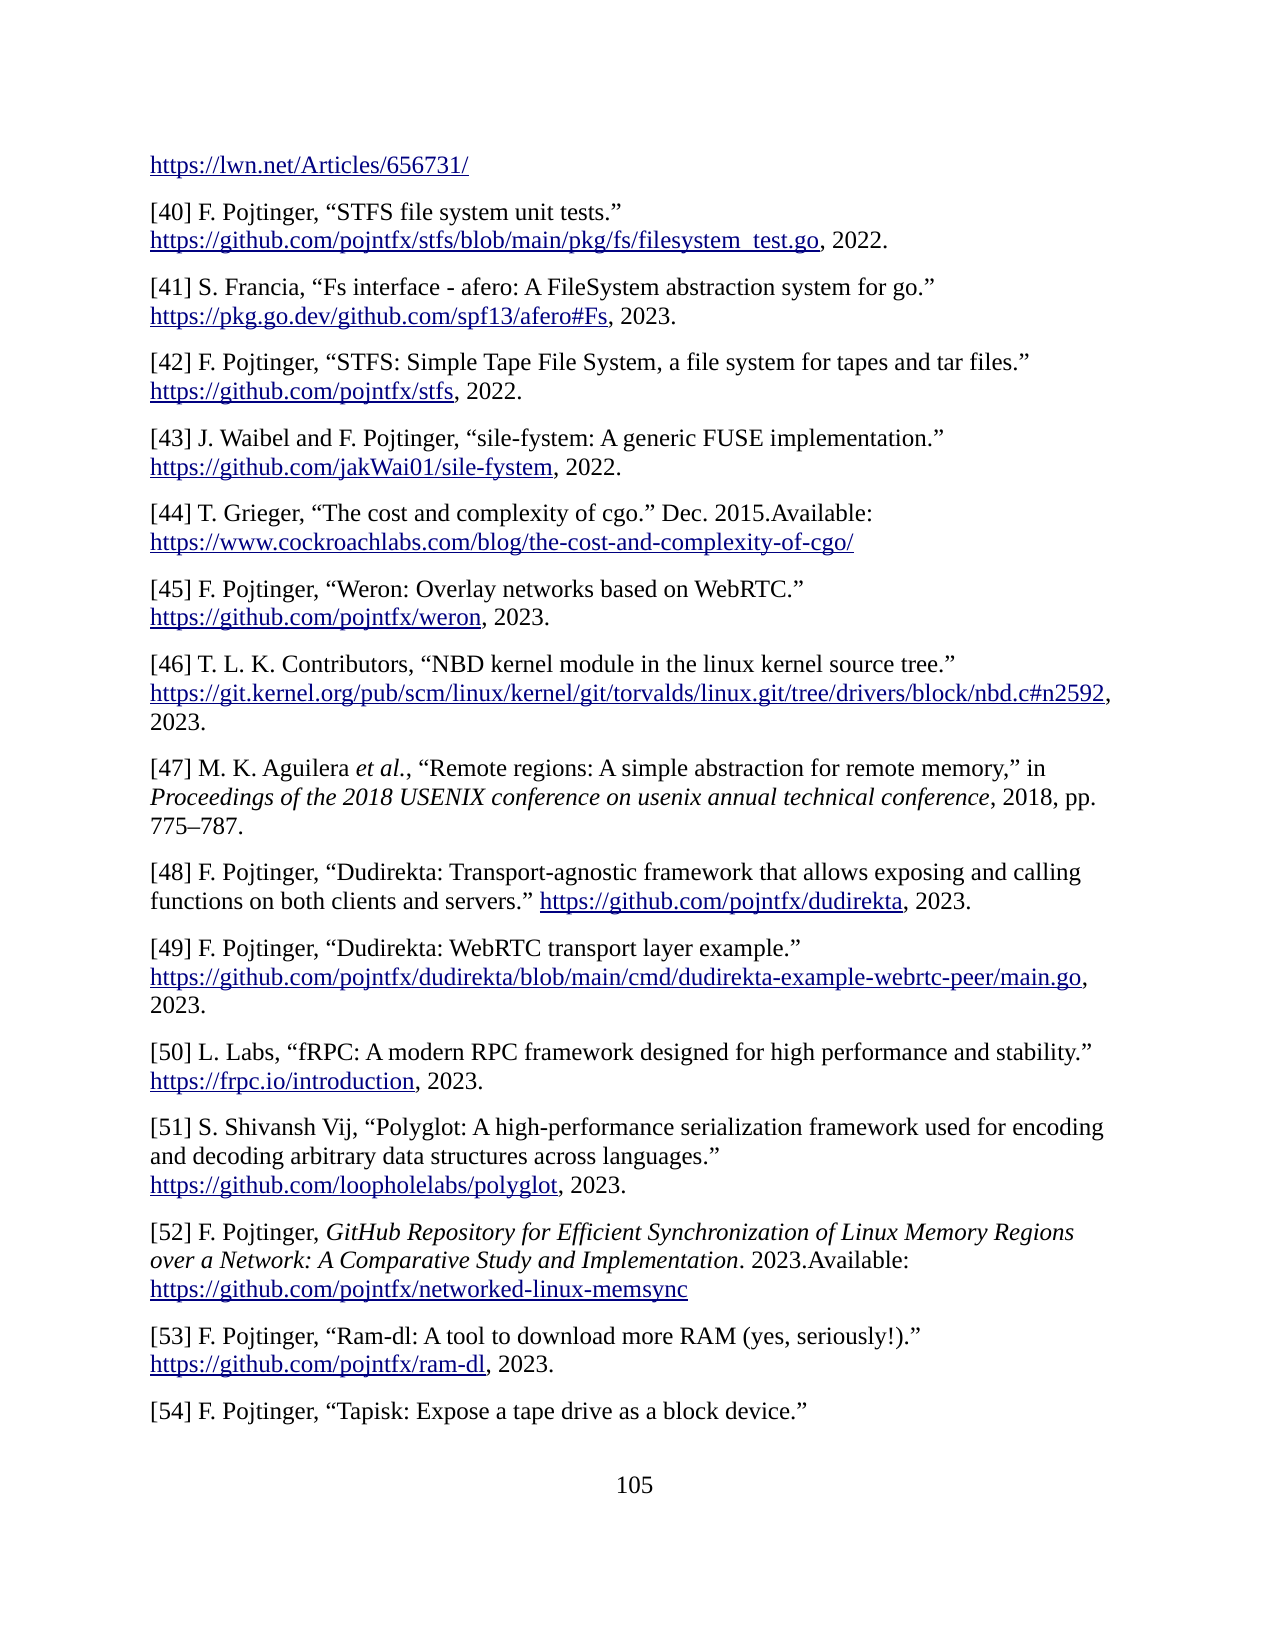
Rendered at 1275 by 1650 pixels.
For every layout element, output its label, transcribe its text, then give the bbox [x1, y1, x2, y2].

text [51] S. Shivansh Vij, “Polyglot: A high-performance serialization framework used for encoding and decoding arbitrary data structures across languages.” https://github.com/loopholelabs/polyglot, 2023. [150, 1112, 1125, 1199]
text [43] J. Waibel and F. Pojtinger, “sile-fystem: A generic FUSE implementation.” https://github.com/jakWai01/sile-fystem, 2022. [150, 423, 1125, 480]
text [49] F. Pojtinger, “Dudirekta: WebRTC transport layer example.” https://github.com/pojntfx/dudirekta/blob/main/cmd/dudirekta-example-webrtc-peer/main.go, 2023. [150, 933, 1125, 1019]
text [52] F. Pojtinger, GitHub Repository for Efficient Synchronization of Linux Memory Regions over a Network: A Comparative Study and Implementation. 2023.Available: https://github.com/pojntfx/networked-linux-memsync [150, 1217, 1125, 1303]
text [46] T. L. K. Contributors, “NBD kernel module in the linux kernel source tree.” https://git.kernel.org/pub/scm/linux/kernel/git/torvalds/linux.git/tree/drivers/block/nbd.c#n2592, 2023. [150, 649, 1125, 735]
text [41] S. Francia, “Fs interface - afero: A FileSystem abstraction system for go.” https://pkg.go.dev/github.com/spf13/afero#Fs, 2023. [150, 272, 1125, 329]
text [40] F. Pojtinger, “STFS file system unit tests.” https://github.com/pojntfx/stfs/blob/main/pkg/fs/filesystem_test.go, 2022. [150, 197, 1125, 254]
text [48] F. Pojtinger, “Dudirekta: Transport-agnostic framework that allows exposing and calling functions on both clients and servers.” https://github.com/pojntfx/dudirekta, 2023. [150, 857, 1125, 915]
text [53] F. Pojtinger, “Ram-dl: A tool to download more RAM (yes, seriously!).” https://github.com/pojntfx/ram-dl, 2023. [150, 1321, 1125, 1378]
text [44] T. Grieger, “The cost and complexity of cgo.” Dec. 2015.Available: https://www.cockroachlabs.com/blog/the-cost-and-complexity-of-cgo/ [150, 498, 1125, 556]
text [50] L. Labs, “fRPC: A modern RPC framework designed for high performance and stability.” https://frpc.io/introduction, 2023. [150, 1037, 1125, 1094]
text [42] F. Pojtinger, “STFS: Simple Tape File System, a file system for tapes and tar files.” https://github.com/pojntfx/stfs, 2022. [150, 347, 1125, 405]
text [54] F. Pojtinger, “Tapisk: Expose a tape drive as a block device.” [150, 1396, 1125, 1425]
text [45] F. Pojtinger, “Weron: Overlay networks based on WebRTC.” https://github.com/pojntfx/weron, 2023. [150, 574, 1125, 631]
text [47] M. K. Aguilera et al., “Remote regions: A simple abstraction for remote memory,” in Proceedings of the 2018 USENIX conference on usenix annual technical conference, 2018, pp. 775–787. [150, 753, 1125, 839]
text https://lwn.net/Articles/656731/ [150, 150, 1125, 179]
